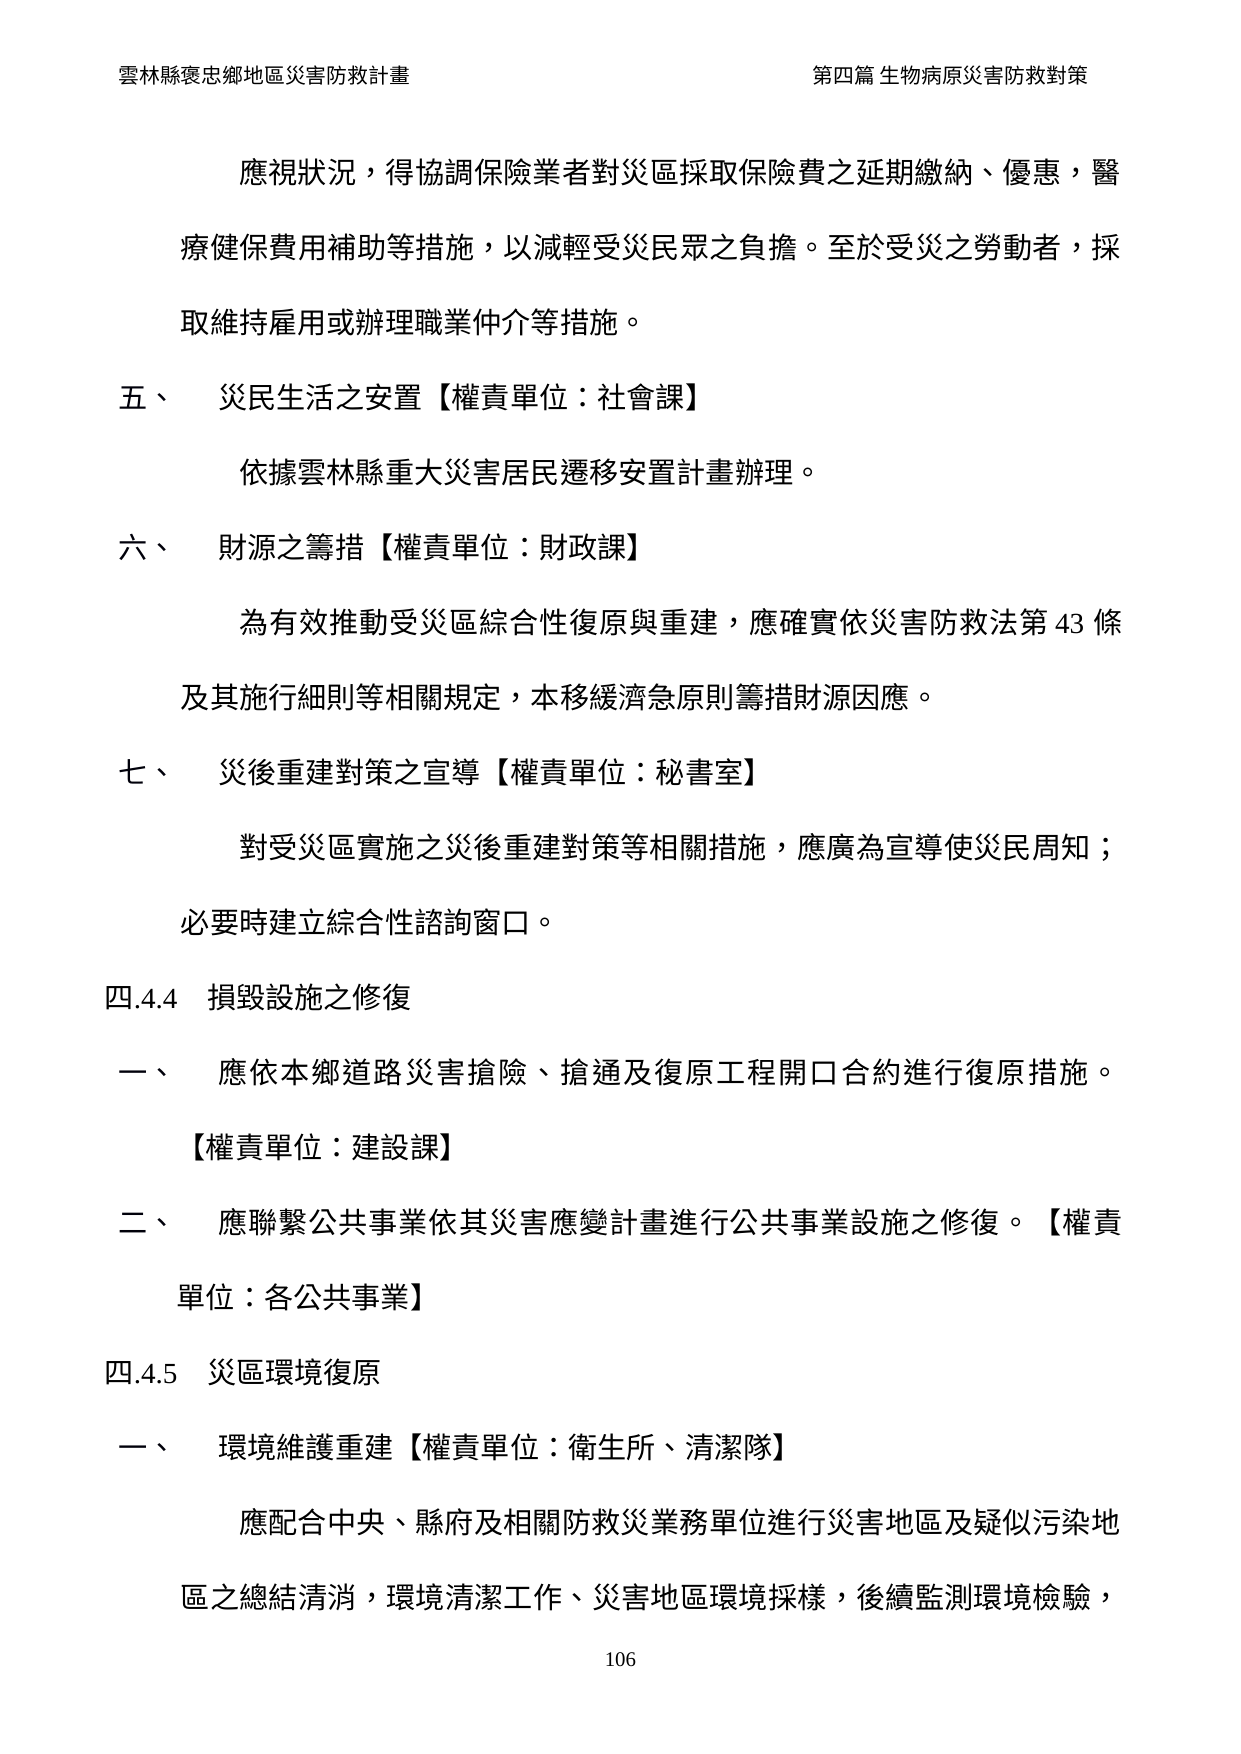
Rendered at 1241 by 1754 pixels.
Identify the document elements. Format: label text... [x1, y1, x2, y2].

text 為有效推動受災區綜合性復原與重建，應確實依災害防救法第43 條及其施行細則等相關規定，本移緩濟急原則籌措財源因應。 [181, 577, 1122, 727]
text 應視狀況，得協調保險業者對災區採取保險費之延期繳納、優惠，醫療健保費用補助等措施，以減輕受災民眾之負擔。至於受災之勞動者，採取維持雇用或辦理職業仲介等措施。 [181, 127, 1122, 352]
text 依據雲林縣重大災害居民遷移安置計畫辦理。 [181, 427, 1122, 502]
text 應配合中央、縣府及相關防救災業務單位進行災害地區及疑似污染地區之總結清消，環境清潔工作、災害地區環境採樣，後續監測環境檢驗， [181, 1477, 1122, 1627]
list 災區環境復原 [177, 1327, 1122, 1402]
list 財源之籌措【權責單位：財政課】 [118, 502, 1122, 577]
list 環境維護重建【權責單位：衛生所、清潔隊】 [118, 1402, 1122, 1477]
list 應聯繫公共事業依其災害應變計畫進行公共事業設施之修復。【權責單位：各公共事業】 [118, 1177, 1122, 1327]
text 對受災區實施之災後重建對策等相關措施，應廣為宣導使災民周知；必要時建立綜合性諮詢窗口。 [181, 802, 1122, 952]
list 應依本鄉道路災害搶險、搶通及復原工程開口合約進行復原措施。【權責單位：建設課】 [118, 1027, 1122, 1177]
list 災民生活之安置【權責單位：社會課】 [118, 352, 1122, 427]
list 損毀設施之修復 [177, 952, 1122, 1027]
list 災後重建對策之宣導【權責單位：秘書室】 [118, 727, 1122, 802]
